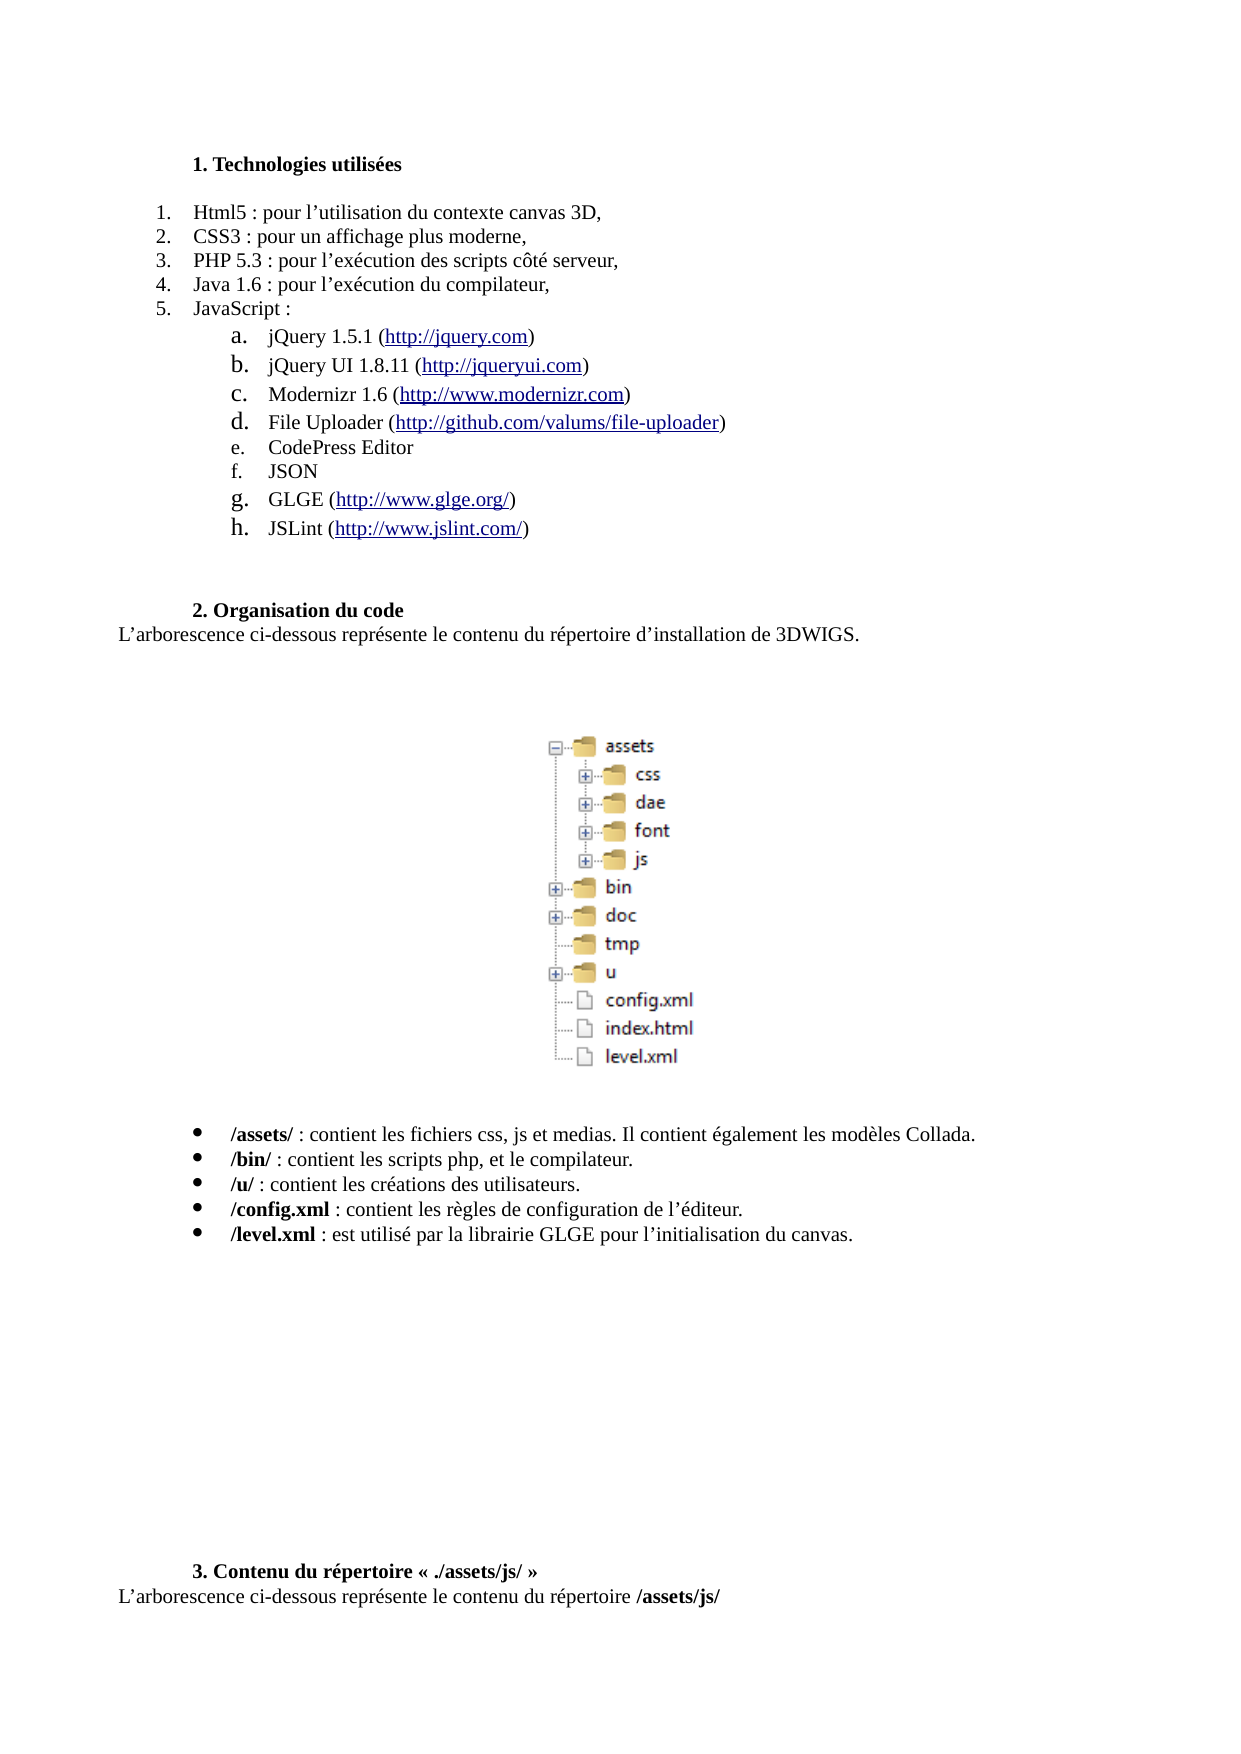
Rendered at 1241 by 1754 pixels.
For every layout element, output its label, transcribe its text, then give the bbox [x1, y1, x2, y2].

list JSON [231, 459, 1122, 483]
list /assets/ : contient les fichiers css, js et medias. Il contient également les modèles Collada. [193, 1122, 1122, 1147]
list jQuery 1.5.1 (http://jquery.com) [231, 320, 1122, 349]
text 2. Organisation du code [118, 598, 1122, 622]
list File Uploader (http://github.com/valums/file-uploader) [231, 406, 1122, 435]
text L’arborescence ci-dessous représente le contenu du répertoire d’installation de 3DWIGS. [118, 622, 1122, 646]
list /level.xml : est utilisé par la librairie GLGE pour l’initialisation du canvas. [193, 1222, 1122, 1247]
text 1. Technologies utilisées [118, 152, 1122, 176]
list Modernizr 1.6 (http://www.modernizr.com) [231, 378, 1122, 406]
list /config.xml : contient les règles de configuration de l’éditeur. [193, 1197, 1122, 1222]
text L’arborescence ci-dessous représente le contenu du répertoire /assets/js/ [118, 1583, 1122, 1608]
list Java 1.6 : pour l’exécution du compilateur, [156, 272, 1122, 296]
text 3. Contenu du répertoire « ./assets/js/ » [118, 1559, 1122, 1583]
list CodePress Editor [231, 435, 1122, 459]
list jQuery UI 1.8.11 (http://jqueryui.com) [231, 349, 1122, 378]
list JSLint (http://www.jslint.com/) [231, 512, 1122, 541]
list GLGE (http://www.glge.org/) [231, 483, 1122, 512]
list Html5 : pour l’utilisation du contexte canvas 3D, [156, 200, 1122, 224]
list /bin/ : contient les scripts php, et le compilateur. [193, 1147, 1122, 1172]
list PHP 5.3 : pour l’exécution des scripts côté serveur, [156, 248, 1122, 272]
list /u/ : contient les créations des utilisateurs. [193, 1172, 1122, 1197]
picture [538, 732, 703, 1071]
list JavaScript : [156, 296, 1122, 320]
list CSS3 : pour un affichage plus moderne, [156, 224, 1122, 248]
